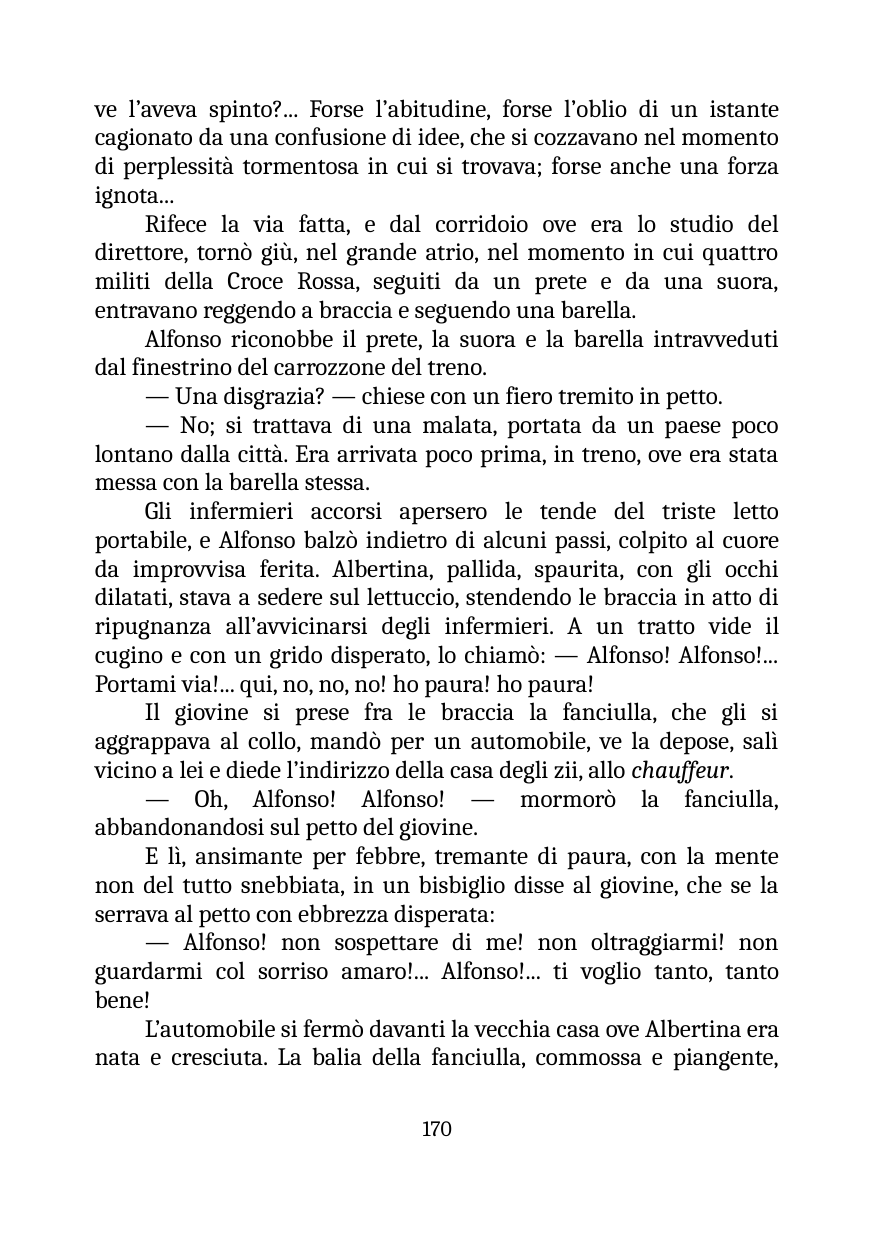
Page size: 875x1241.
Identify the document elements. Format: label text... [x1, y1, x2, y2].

text E lì, ansimante per febbre, tremante di paura, con la mente non del tutto snebbiata, in un bisbiglio disse al giovine, che se la serrava al petto con ebbrezza disperata: [94, 842, 779, 928]
text Il giovine si prese fra le braccia la fanciulla, che gli si aggrappava al collo, mandò per un automobile, ve la depose, salì vicino a lei e diede l’indirizzo della casa degli zii, allo chauffeur. [94, 698, 779, 784]
text Alfonso riconobbe il prete, la suora e la barella intravveduti dal finestrino del carrozzone del treno. [94, 324, 779, 382]
text Rifece la via fatta, e dal corridoio ove era lo studio del direttore, tornò giù, nel grande atrio, nel momento in cui quattro militi della Croce Rossa, seguiti da un prete e da una suora, entravano reggendo a braccia e seguendo una barella. [94, 209, 779, 324]
text Gli infermieri accorsi apersero le tende del triste letto portabile, e Alfonso balzò indietro di alcuni passi, colpito al cuore da improvvisa ferita. Albertina, pallida, spaurita, con gli occhi dilatati, stava a sedere sul lettuccio, stendendo le braccia in atto di ripugnanza all’avvicinarsi degli infermieri. A un tratto vide il cugino e con un grido disperato, lo chiamò: — Alfonso! Alfonso!... Portami via!... qui, no, no, no! ho paura! ho paura! [94, 497, 779, 698]
text L’automobile si fermò davanti la vecchia casa ove Albertina era nata e cresciuta. La balia della fanciulla, commossa e piangente, [94, 1014, 779, 1072]
text — Alfonso! non sospettare di me! non oltraggiarmi! non guardarmi col sorriso amaro!... Alfonso!... ti voglio tanto, tanto bene! [94, 928, 779, 1014]
text ve l’aveva spinto?... Forse l’abitudine, forse l’oblio di un istante cagionato da una confusione di idee, che si cozzavano nel momento di perplessità tormentosa in cui si trovava; forse anche una forza ignota... [94, 94, 779, 209]
text — Oh, Alfonso! Alfonso! — mormorò la fanciulla, abbandonandosi sul petto del giovine. [94, 784, 779, 842]
text — No; si trattava di una malata, portata da un paese poco lontano dalla città. Era arrivata poco prima, in treno, ove era stata messa con la barella stessa. [94, 411, 779, 497]
text — Una disgrazia? — chiese con un fiero tremito in petto. [94, 382, 779, 411]
